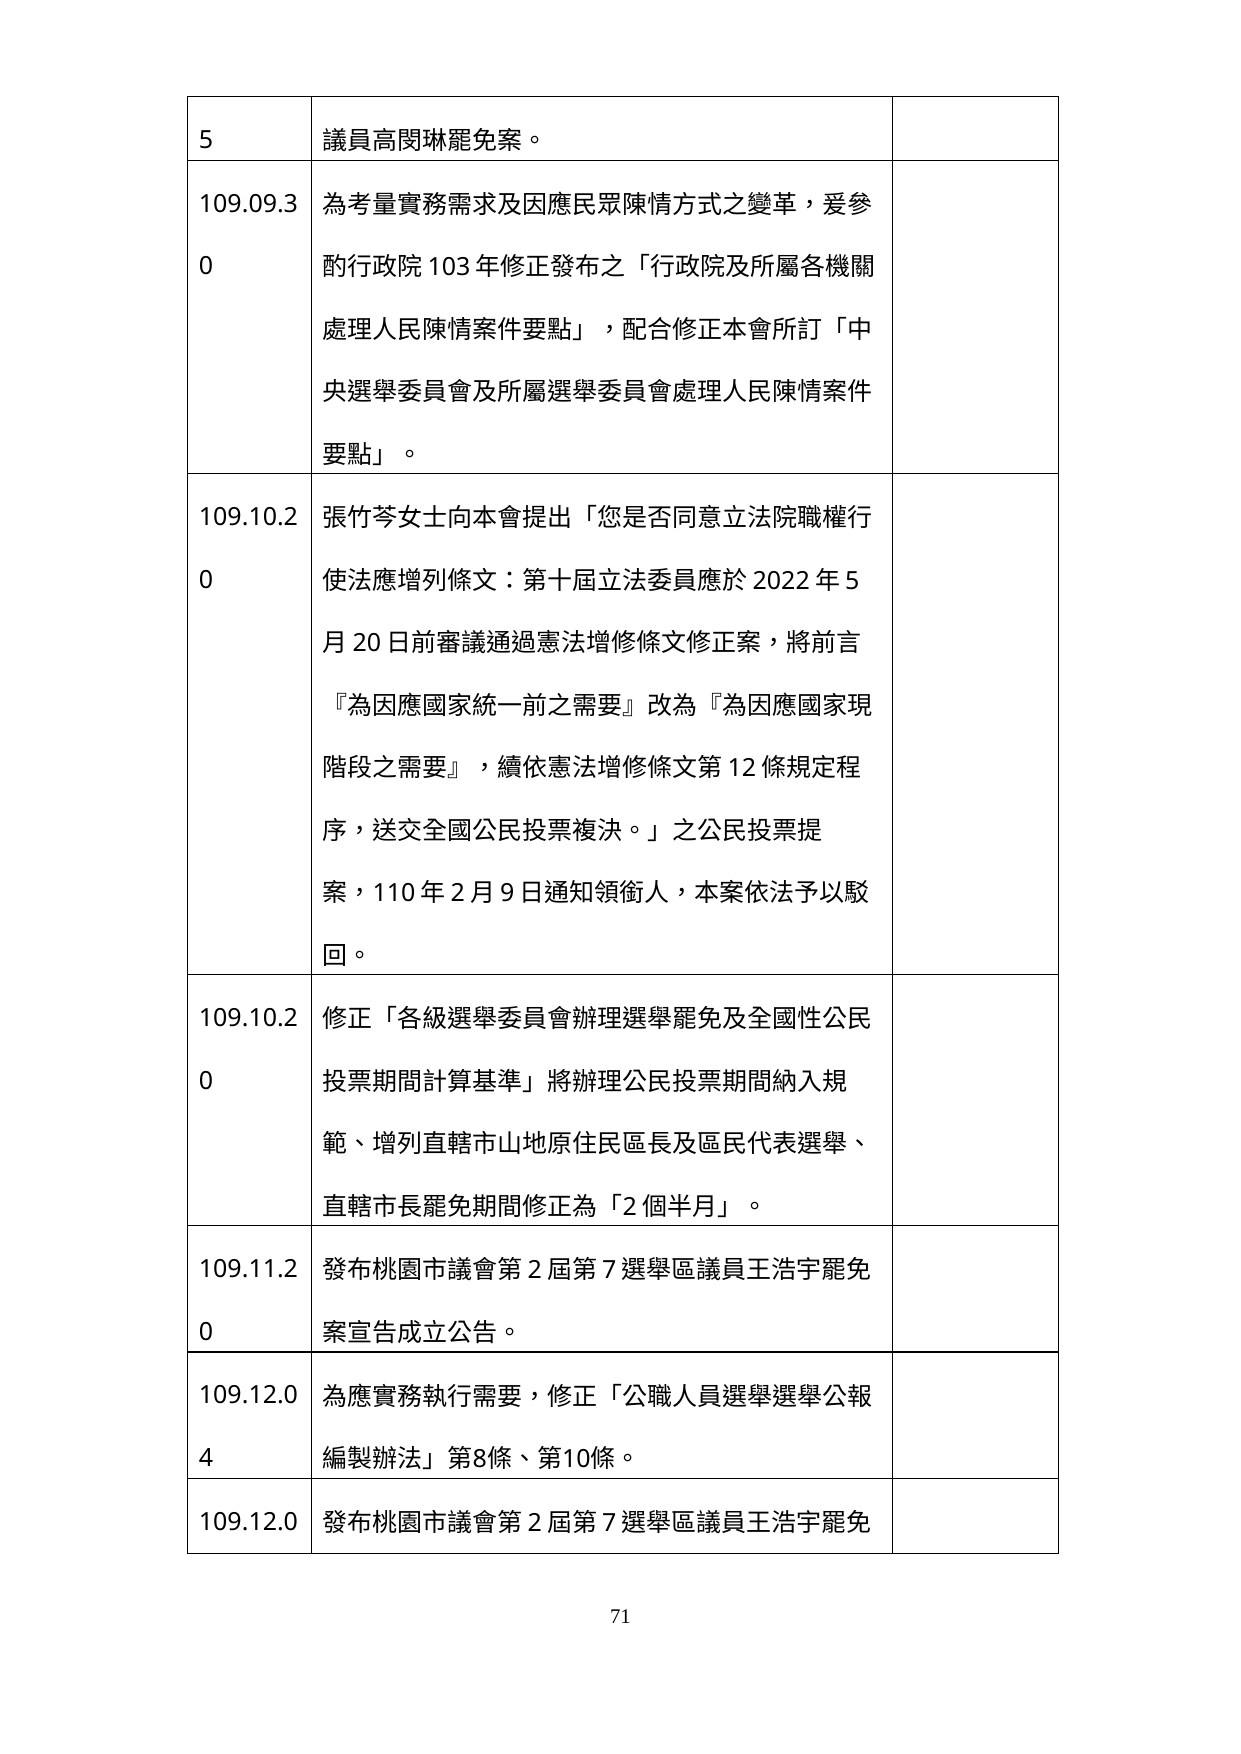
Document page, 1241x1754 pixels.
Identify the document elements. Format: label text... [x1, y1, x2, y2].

table_cell 為考量實務需求及因應民眾陳情方式之變革，爰參酌行政院103年修正發布之「行政院及所屬各機關處理人民陳情案件要點」，配合修正本會所訂「中央選舉委員會及所屬選舉委員會處理人民陳情案件要點」。 [312, 161, 892, 473]
table_cell 修正「各級選舉委員會辦理選舉罷免及全國性公民投票期間計算基準」將辦理公民投票期間納入規範、增列直轄市山地原住民區長及區民代表選舉、直轄市長罷免期間修正為「2個半月」。 [312, 975, 892, 1225]
table_cell 為應實務執行需要，修正「公職人員選舉選舉公報編製辦法」第8條、第10條。 [312, 1353, 892, 1477]
table_cell [893, 1226, 1058, 1351]
table_cell [893, 1479, 1058, 1552]
table_cell 109.12.0 [188, 1479, 311, 1552]
table_cell 發布桃園市議會第2屆第7選舉區議員王浩宇罷免案宣告成立公告。 [312, 1226, 892, 1351]
table_cell 109.10.20 [188, 474, 311, 974]
table_cell 109.11.20 [188, 1226, 311, 1351]
table_cell [893, 975, 1058, 1225]
table_cell 發布桃園市議會第2屆第7選舉區議員王浩宇罷免 [312, 1479, 892, 1552]
table_cell 109.12.04 [188, 1353, 311, 1477]
table_cell [893, 474, 1058, 974]
table_cell [893, 161, 1058, 473]
table_cell 議員高閔琳罷免案。 [312, 97, 892, 160]
table_cell 5 [188, 97, 311, 160]
table_cell 109.10.20 [188, 975, 311, 1225]
table_cell [893, 1353, 1058, 1477]
table_cell [893, 97, 1058, 160]
table_cell 張竹芩女士向本會提出「您是否同意立法院職權行使法應增列條文：第十屆立法委員應於2022年5月20日前審議通過憲法增修條文修正案，將前言『為因應國家統一前之需要』改為『為因應國家現階段之需要』，續依憲法增修條文第12條規定程序，送交全國公民投票複決。」之公民投票提案，110年2月9日通知領銜人，本案依法予以駁回。 [312, 474, 892, 974]
table_cell 109.09.30 [188, 161, 311, 473]
